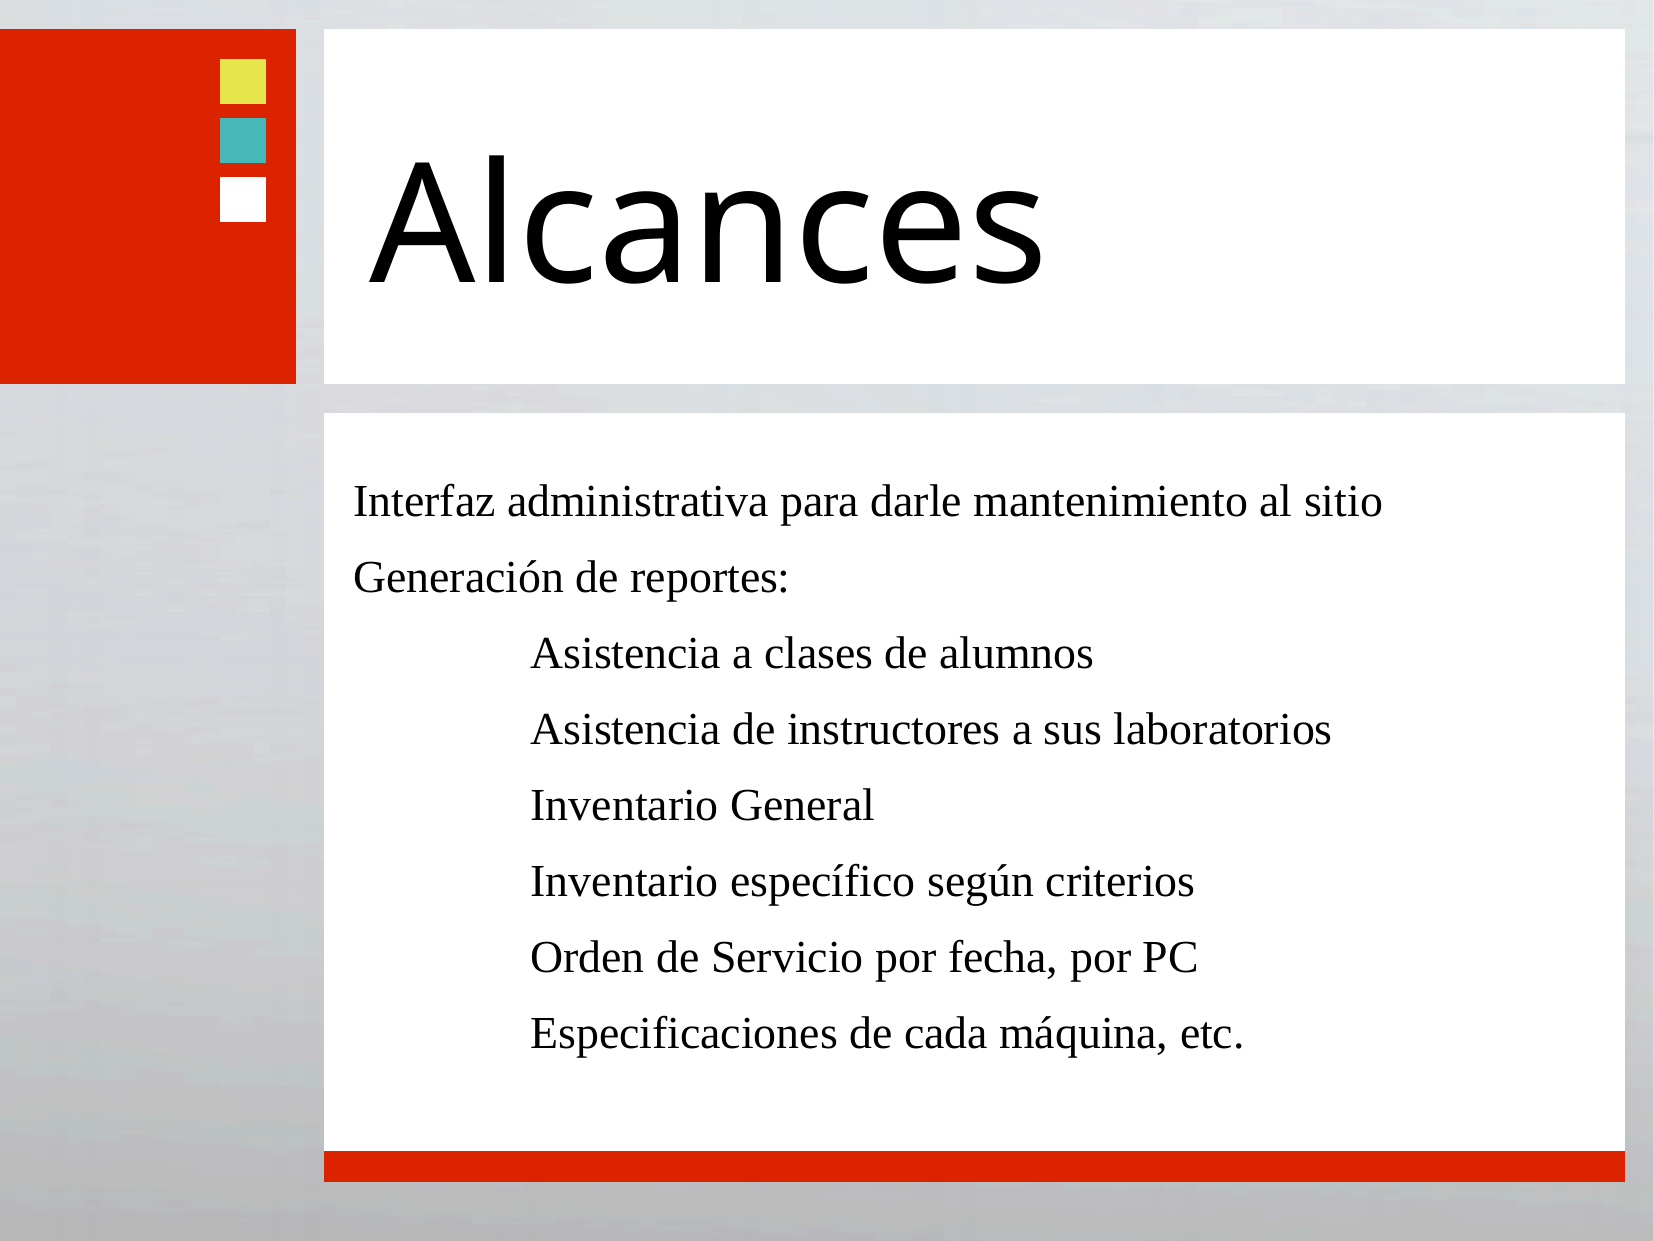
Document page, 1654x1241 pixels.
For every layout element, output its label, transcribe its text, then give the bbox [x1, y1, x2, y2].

picture [0, 0, 1654, 1241]
text_box Alcances [354, 96, 1595, 313]
text_box Interfaz administrativa para darle mantenimiento al sitio Generación de reportes: Asistencia a clases de alumnos Asistencia de instructores a sus laboratorios Inventario General Inventario específico según criterios Orden de Servicio por fecha, por PC Especificaciones de cada máquina, etc. [338, 442, 1595, 1142]
